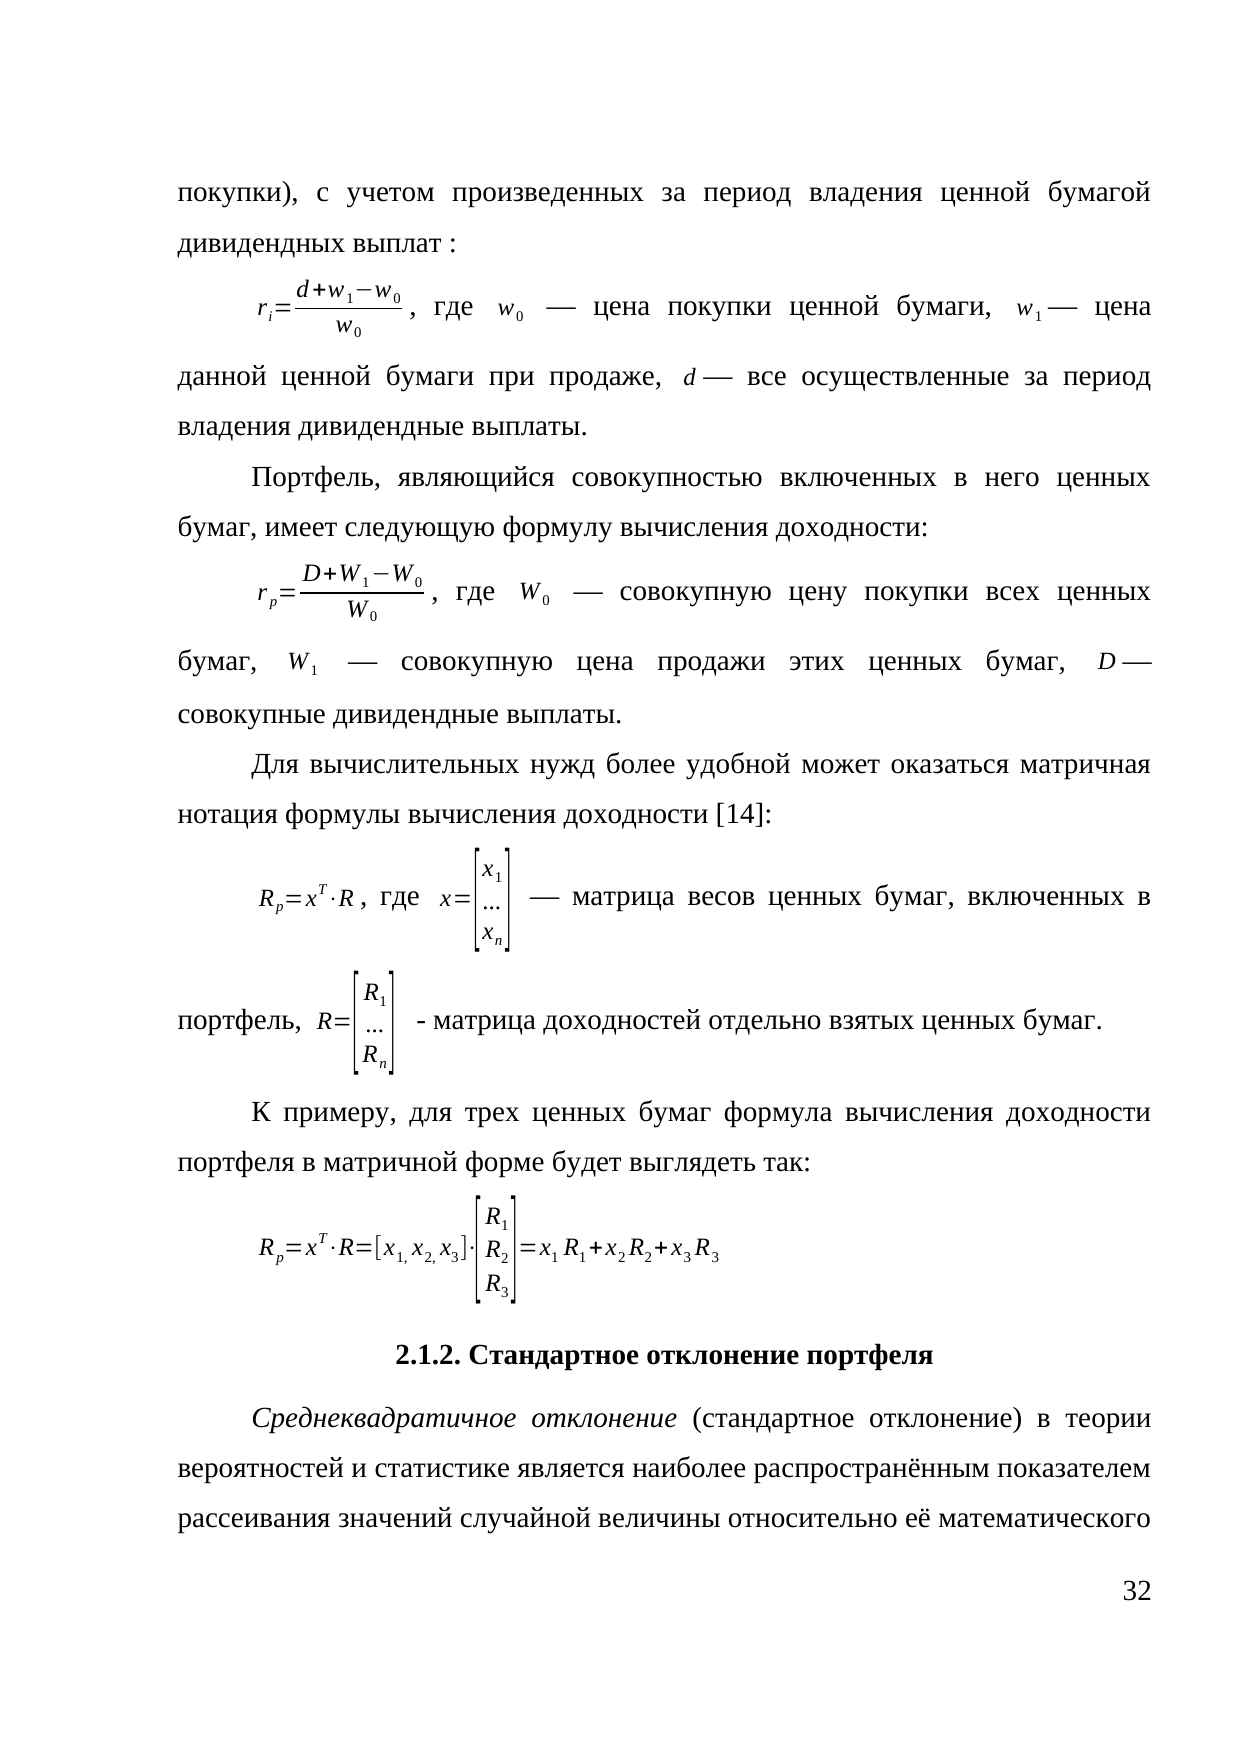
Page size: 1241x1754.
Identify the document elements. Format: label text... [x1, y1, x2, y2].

text , где — совокупную цену покупки всех ценных бумаг, — совокупную цена продажи этих ценных бумаг, — совокупные дивидендные выплаты. [177, 559, 1152, 729]
text , где — матрица весов ценных бумаг, включенных в портфель, - матрица доходностей отдельно взятых ценных бумаг. [177, 847, 1152, 1077]
text Для вычислительных нужд более удобной может оказаться матричная нотация формулы вычисления доходности [14]: [177, 746, 1152, 830]
text К примеру, для трех ценных бумаг формула вычисления доходности портфеля в матричной форме будет выглядеть так: [177, 1094, 1152, 1178]
text Среднеквадратичное отклонение (стандартное отклонение) в теории вероятностей и статистике является наиболее распространённым показателем рассеивания значений случайной величины относительно её математического [177, 1400, 1152, 1534]
text Портфель, являющийся совокупностью включенных в него ценных бумаг, имеет следующую формулу вычисления доходности: [177, 459, 1152, 543]
text , где — цена покупки ценной бумаги, — цена данной ценной бумаги при продаже, — все осуществленные за период владения дивидендные выплаты. [177, 275, 1152, 442]
subtitle 2.1.2. Стандартное отклонение портфеля [177, 1337, 1152, 1371]
text покупки), с учетом произведенных за период владения ценной бумагой дивидендных выплат : [177, 174, 1152, 258]
